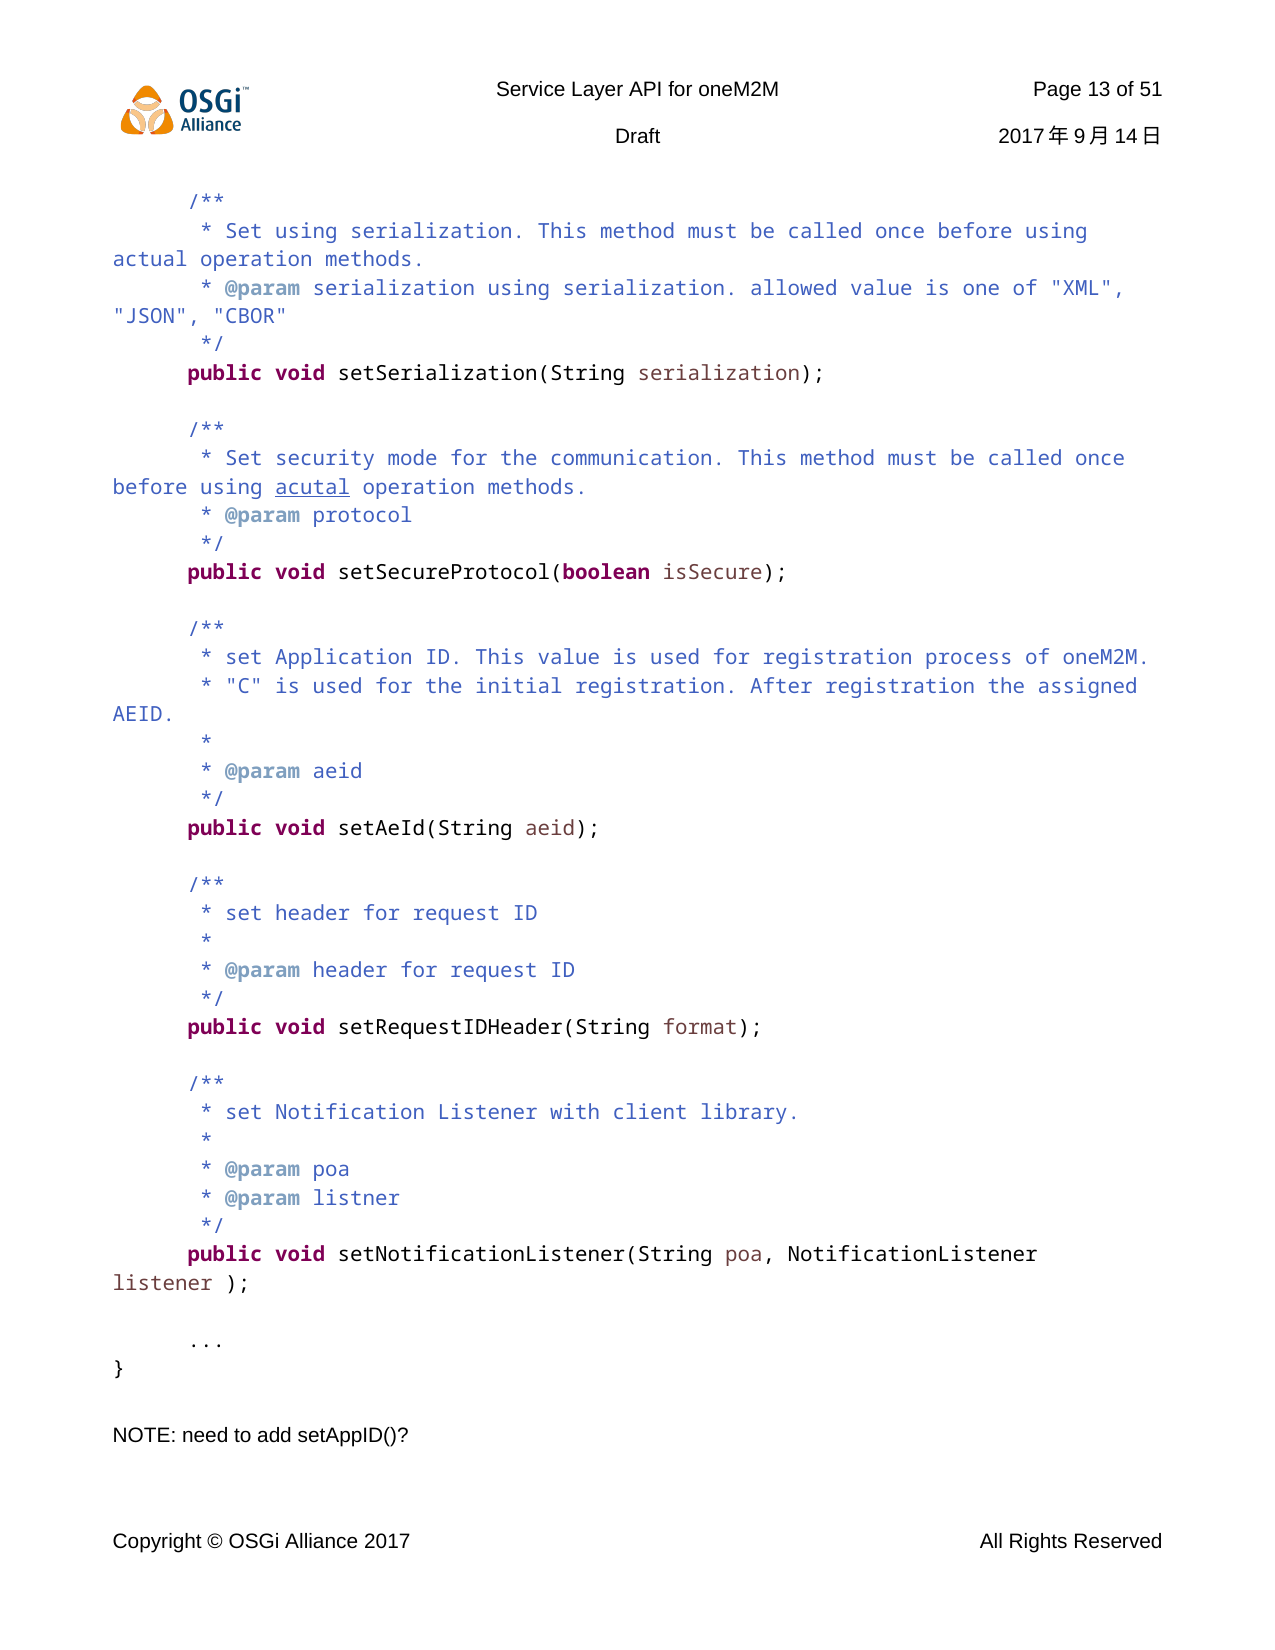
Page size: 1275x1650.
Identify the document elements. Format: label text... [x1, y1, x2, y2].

text * @param header for request ID [112, 955, 1162, 984]
text */ [112, 529, 1162, 557]
text /** [112, 187, 1162, 216]
text public void setRequestIDHeader(String format); [112, 1012, 1162, 1041]
text * @param listner [112, 1183, 1162, 1211]
text /** [112, 1069, 1162, 1097]
text * set header for request ID [112, 898, 1162, 927]
text public void setAeId(String aeid); [112, 813, 1162, 841]
text ... [112, 1325, 1162, 1353]
text * [112, 927, 1162, 955]
text * @param aeid [112, 756, 1162, 784]
text * @param serialization using serialization. allowed value is one of "XML", "JSON", "CBOR" [112, 273, 1162, 329]
text */ [112, 784, 1162, 813]
text * [112, 728, 1162, 756]
text */ [112, 1211, 1162, 1239]
text * @param poa [112, 1154, 1162, 1183]
text * set Application ID. This value is used for registration process of oneM2M. [112, 642, 1162, 671]
text */ [112, 984, 1162, 1012]
text */ [112, 329, 1162, 358]
text /** [112, 415, 1162, 443]
text /** [112, 870, 1162, 898]
text * Set security mode for the communication. This method must be called once before using acutal operation methods. [112, 443, 1162, 500]
text /** [112, 614, 1162, 642]
text public void setNotificationListener(String poa, NotificationListener listener ); [112, 1239, 1162, 1296]
text NOTE: need to add setAppID()? [112, 1423, 1162, 1447]
text * @param protocol [112, 500, 1162, 529]
text public void setSecureProtocol(boolean isSecure); [112, 557, 1162, 586]
text public void setSerialization(String serialization); [112, 358, 1162, 386]
text * [112, 1126, 1162, 1154]
text } [112, 1353, 1162, 1382]
text * "C" is used for the initial registration. After registration the assigned AEID. [112, 671, 1162, 728]
text * set Notification Listener with client library. [112, 1097, 1162, 1126]
picture [113, 78, 257, 142]
text * Set using serialization. This method must be called once before using actual operation methods. [112, 216, 1162, 273]
